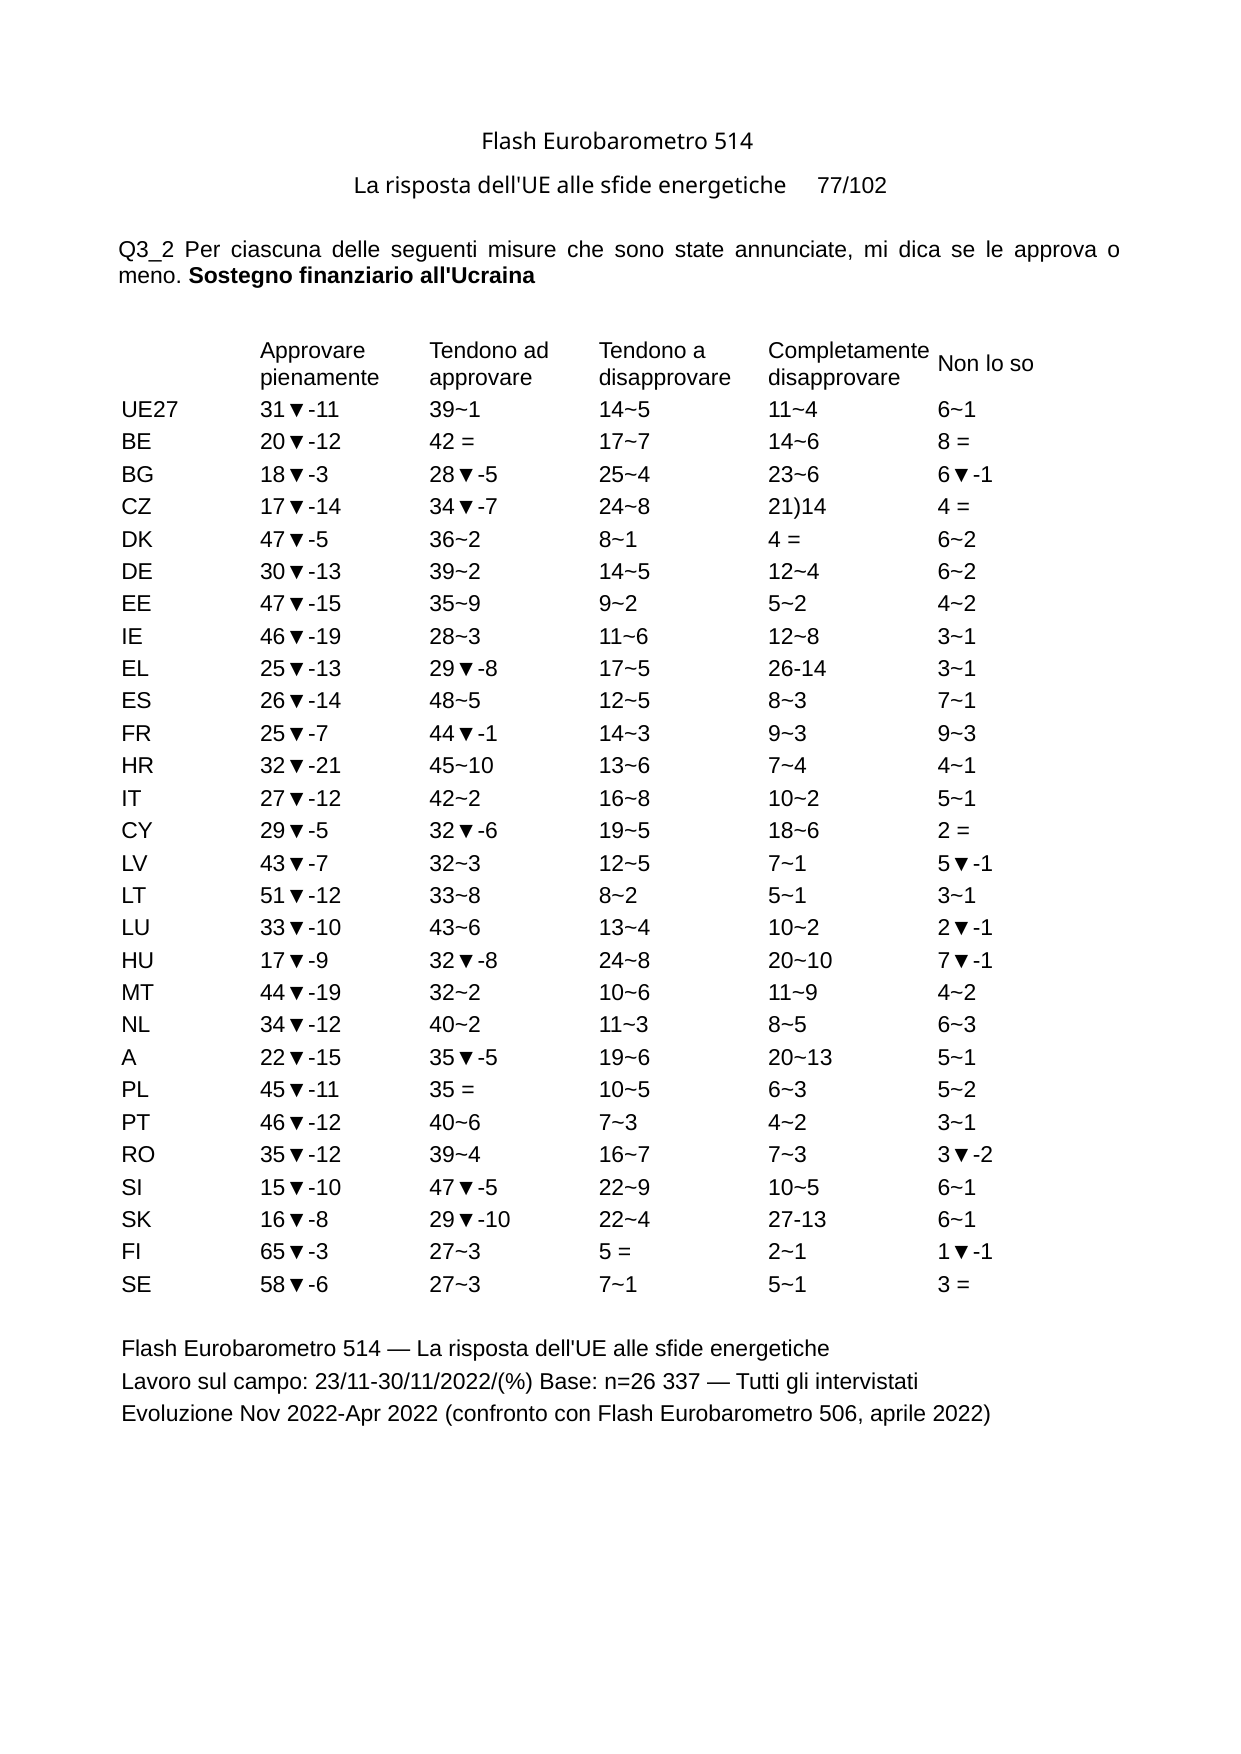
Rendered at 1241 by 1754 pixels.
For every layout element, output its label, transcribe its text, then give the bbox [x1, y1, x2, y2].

table_cell 35 = [426, 1073, 596, 1106]
table_cell 19~6 [596, 1041, 765, 1073]
table_cell 34▼-12 [257, 1009, 426, 1041]
table_cell 20~10 [765, 944, 934, 976]
table_cell 15▼-10 [257, 1170, 426, 1203]
table_cell 31▼-11 [257, 393, 426, 425]
table_cell 3 = [934, 1268, 1104, 1300]
table_cell 36~2 [426, 523, 596, 555]
table_cell 3~1 [934, 1106, 1104, 1138]
table_cell 47▼-15 [257, 587, 426, 620]
table_cell 10~2 [765, 782, 934, 814]
table_cell 45~10 [426, 749, 596, 782]
table_cell 40~2 [426, 1009, 596, 1041]
table_cell 65▼-3 [257, 1235, 426, 1268]
table_cell 33▼-10 [257, 911, 426, 944]
table_cell 20~13 [765, 1041, 934, 1073]
table_cell 9~3 [934, 717, 1104, 749]
table_cell IT [118, 782, 257, 814]
table_cell 8~1 [596, 523, 765, 555]
table_cell 6~2 [934, 523, 1104, 555]
table_cell 6▼-1 [934, 458, 1104, 490]
table_cell 3~1 [934, 652, 1104, 684]
table_cell 7~3 [765, 1138, 934, 1170]
table_cell 4 = [934, 490, 1104, 522]
table_cell 39~4 [426, 1138, 596, 1170]
table_cell 25▼-7 [257, 717, 426, 749]
table_cell ES [118, 685, 257, 717]
table_cell 11~9 [765, 976, 934, 1008]
table_cell 6~1 [934, 393, 1104, 425]
table_cell BE [118, 425, 257, 458]
table_cell 47▼-5 [426, 1170, 596, 1203]
table_cell [257, 1300, 426, 1332]
table_cell 8~3 [765, 685, 934, 717]
table_cell 34▼-7 [426, 490, 596, 522]
table_header Completamente disapprovare [765, 334, 934, 393]
table_cell EE [118, 587, 257, 620]
table_cell 46▼-12 [257, 1106, 426, 1138]
table_cell 9~3 [765, 717, 934, 749]
table_cell 5▼-1 [934, 846, 1104, 879]
table_cell 17▼-14 [257, 490, 426, 522]
table_cell 24~8 [596, 944, 765, 976]
table_cell 46▼-19 [257, 620, 426, 652]
table_cell 27-13 [765, 1203, 934, 1235]
table_cell 27~3 [426, 1268, 596, 1300]
table_cell 13~6 [596, 749, 765, 782]
table_cell 44▼-1 [426, 717, 596, 749]
table_cell 1▼-1 [934, 1235, 1104, 1268]
table_cell 14~3 [596, 717, 765, 749]
table_cell 13~4 [596, 911, 765, 944]
table_cell 26-14 [765, 652, 934, 684]
table_cell 17▼-9 [257, 944, 426, 976]
table_cell SE [118, 1268, 257, 1300]
table_header [118, 334, 257, 393]
table_cell 3~1 [934, 879, 1104, 911]
table_cell PT [118, 1106, 257, 1138]
table_cell 43~6 [426, 911, 596, 944]
table_cell LU [118, 911, 257, 944]
table_cell 7▼-1 [934, 944, 1104, 976]
table_header Tendono ad approvare [426, 334, 596, 393]
table_cell 5~1 [934, 782, 1104, 814]
table_cell 43▼-7 [257, 846, 426, 879]
table_cell 5~1 [765, 879, 934, 911]
table_cell 39~1 [426, 393, 596, 425]
table_cell EL [118, 652, 257, 684]
table_cell 7~3 [596, 1106, 765, 1138]
table_cell 25~4 [596, 458, 765, 490]
table_cell [426, 1300, 596, 1332]
table_cell FR [118, 717, 257, 749]
table_cell [934, 1300, 1104, 1332]
table_cell 12~5 [596, 846, 765, 879]
table_cell 45▼-11 [257, 1073, 426, 1106]
table_cell 25▼-13 [257, 652, 426, 684]
table_cell CZ [118, 490, 257, 522]
table_cell 42 = [426, 425, 596, 458]
table_cell 47▼-5 [257, 523, 426, 555]
table_cell 6~3 [934, 1009, 1104, 1041]
table_header Non lo so [934, 334, 1104, 393]
table_header Tendono a disapprovare [596, 334, 765, 393]
table_cell 58▼-6 [257, 1268, 426, 1300]
table_cell FI [118, 1235, 257, 1268]
table_cell A [118, 1041, 257, 1073]
table_cell 10~5 [596, 1073, 765, 1106]
table_cell 29▼-8 [426, 652, 596, 684]
table_cell Evoluzione Nov 2022-Apr 2022 (confronto con Flash Eurobarometro 506, aprile 2022) [118, 1397, 1104, 1429]
table_cell 35▼-5 [426, 1041, 596, 1073]
table_cell 10~2 [765, 911, 934, 944]
table_cell 7~4 [765, 749, 934, 782]
table_cell 26▼-14 [257, 685, 426, 717]
table_cell 6~3 [765, 1073, 934, 1106]
table_cell 12~5 [596, 685, 765, 717]
table_cell 40~6 [426, 1106, 596, 1138]
table_cell 30▼-13 [257, 555, 426, 587]
table_header Approvare pienamente [257, 334, 426, 393]
table_cell 11~3 [596, 1009, 765, 1041]
table_cell [765, 1300, 934, 1332]
table_cell HU [118, 944, 257, 976]
table_cell 14~5 [596, 393, 765, 425]
table_cell 2▼-1 [934, 911, 1104, 944]
table_cell NL [118, 1009, 257, 1041]
table_cell 11~4 [765, 393, 934, 425]
table_cell 22~9 [596, 1170, 765, 1203]
table_cell 32▼-8 [426, 944, 596, 976]
table_cell 7~1 [765, 846, 934, 879]
table_cell 17~5 [596, 652, 765, 684]
table_cell 6~2 [934, 555, 1104, 587]
table_cell 27~3 [426, 1235, 596, 1268]
table_cell SI [118, 1170, 257, 1203]
table_cell 10~6 [596, 976, 765, 1008]
table_cell 12~4 [765, 555, 934, 587]
table_cell UE27 [118, 393, 257, 425]
text Q3_2 Per ciascuna delle seguenti misure che sono state annunciate, mi dica se le approva o meno. Sostegno finanziario all'Ucraina [118, 236, 1122, 289]
table_cell CY [118, 814, 257, 846]
table_cell 22▼-15 [257, 1041, 426, 1073]
table_cell 3▼-2 [934, 1138, 1104, 1170]
table_cell 16▼-8 [257, 1203, 426, 1235]
table_cell 5~2 [934, 1073, 1104, 1106]
table_cell 23~6 [765, 458, 934, 490]
table_cell 5~2 [765, 587, 934, 620]
table_cell 48~5 [426, 685, 596, 717]
table_cell 22~4 [596, 1203, 765, 1235]
table_cell 19~5 [596, 814, 765, 846]
table_cell 3~1 [934, 620, 1104, 652]
table_cell MT [118, 976, 257, 1008]
table_cell 4 = [765, 523, 934, 555]
table_cell 17~7 [596, 425, 765, 458]
table_cell 35~9 [426, 587, 596, 620]
table_cell 18~6 [765, 814, 934, 846]
table_cell 9~2 [596, 587, 765, 620]
table_cell DE [118, 555, 257, 587]
table_cell 27▼-12 [257, 782, 426, 814]
table_cell 32▼-21 [257, 749, 426, 782]
table_cell 10~5 [765, 1170, 934, 1203]
table_cell 51▼-12 [257, 879, 426, 911]
table_cell 4~2 [934, 587, 1104, 620]
table_cell BG [118, 458, 257, 490]
table_cell LT [118, 879, 257, 911]
table_cell 32~3 [426, 846, 596, 879]
table_cell 16~7 [596, 1138, 765, 1170]
table_cell SK [118, 1203, 257, 1235]
table_cell [118, 1300, 257, 1332]
table_cell 5~1 [765, 1268, 934, 1300]
table_cell 42~2 [426, 782, 596, 814]
table_cell 14~6 [765, 425, 934, 458]
table_cell [596, 1300, 765, 1332]
table_cell 21)14 [765, 490, 934, 522]
table_cell 14~5 [596, 555, 765, 587]
table_cell 6~1 [934, 1170, 1104, 1203]
table_cell 4~1 [934, 749, 1104, 782]
table_cell Flash Eurobarometro 514 — La risposta dell'UE alle sfide energetiche [118, 1333, 1104, 1365]
table_cell 2 = [934, 814, 1104, 846]
table_cell IE [118, 620, 257, 652]
table_cell LV [118, 846, 257, 879]
table_cell 44▼-19 [257, 976, 426, 1008]
table_cell RO [118, 1138, 257, 1170]
table_cell 5 = [596, 1235, 765, 1268]
table_cell 12~8 [765, 620, 934, 652]
table_cell 8 = [934, 425, 1104, 458]
table_cell 29▼-10 [426, 1203, 596, 1235]
table_cell 2~1 [765, 1235, 934, 1268]
table_cell 8~5 [765, 1009, 934, 1041]
table_cell 35▼-12 [257, 1138, 426, 1170]
table_cell 32▼-6 [426, 814, 596, 846]
table_cell 5~1 [934, 1041, 1104, 1073]
table_cell 4~2 [934, 976, 1104, 1008]
table_cell 7~1 [596, 1268, 765, 1300]
table_cell 28~3 [426, 620, 596, 652]
table_cell Lavoro sul campo: 23/11-30/11/2022/(%) Base: n=26 337 — Tutti gli intervistati [118, 1365, 1104, 1397]
table_cell DK [118, 523, 257, 555]
table_cell 16~8 [596, 782, 765, 814]
table_cell PL [118, 1073, 257, 1106]
table_cell 18▼-3 [257, 458, 426, 490]
table_cell 29▼-5 [257, 814, 426, 846]
table_cell 20▼-12 [257, 425, 426, 458]
table_cell 32~2 [426, 976, 596, 1008]
table_cell 28▼-5 [426, 458, 596, 490]
table_cell 8~2 [596, 879, 765, 911]
table_cell 4~2 [765, 1106, 934, 1138]
table_cell 24~8 [596, 490, 765, 522]
table_cell 39~2 [426, 555, 596, 587]
table_cell HR [118, 749, 257, 782]
table_cell 11~6 [596, 620, 765, 652]
table_cell 6~1 [934, 1203, 1104, 1235]
table_cell 33~8 [426, 879, 596, 911]
table_cell 7~1 [934, 685, 1104, 717]
